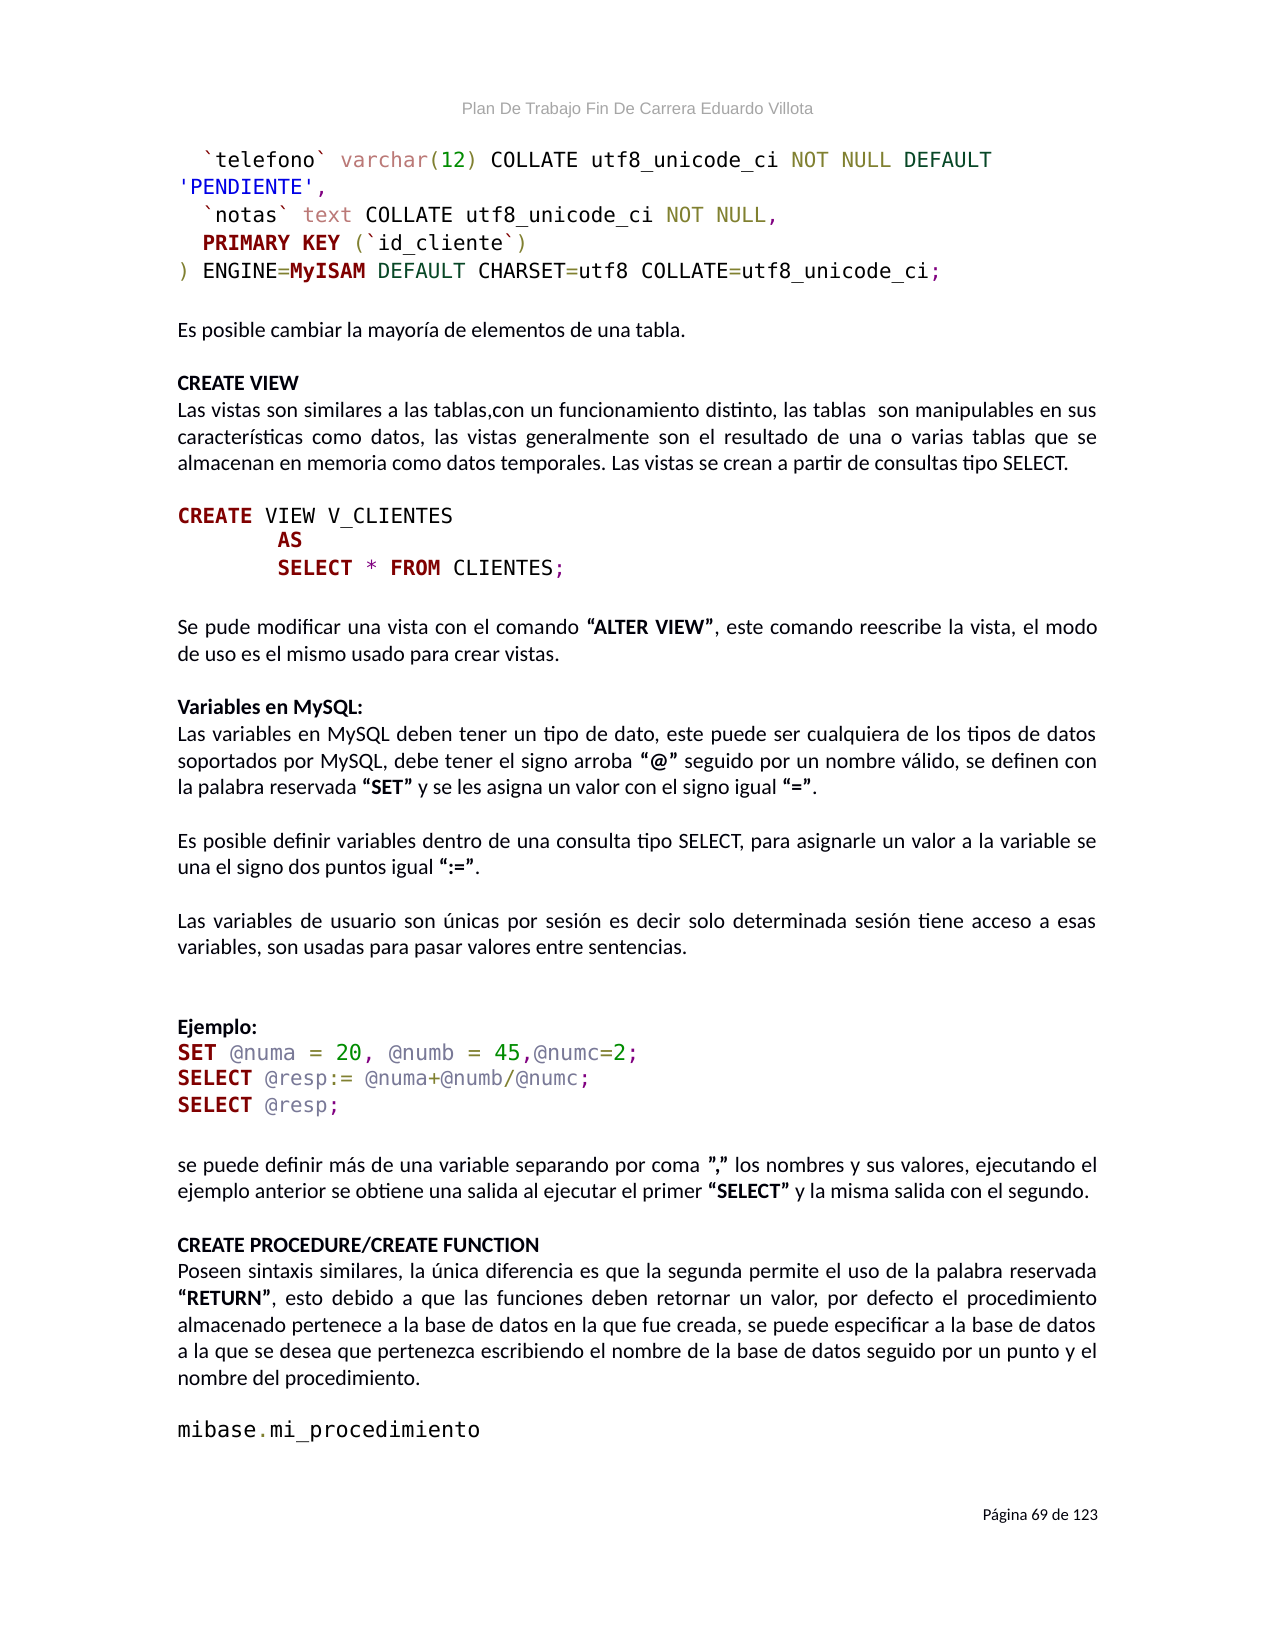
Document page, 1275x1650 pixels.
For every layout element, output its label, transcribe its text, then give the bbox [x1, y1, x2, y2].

text CREATE VIEW V_CLIENTES [177, 504, 1098, 528]
text Las variables en MySQL deben tener un tipo de dato, este puede ser cualquiera de los tipos de datos soportados por MySQL, debe tener el signo arroba “@” seguido por un nombre válido, se definen con la palabra reservada “SET” y se les asigna un valor con el signo igual “=”. [177, 720, 1098, 800]
text AS [177, 528, 1098, 553]
text `telefono` varchar(12) COLLATE utf8_unicode_ci NOT NULL DEFAULT 'PENDIENTE', [177, 148, 1098, 200]
text Es posible definir variables dentro de una consulta tipo SELECT, para asignarle un valor a la variable se una el signo dos puntos igual “:=”. [177, 827, 1098, 880]
text SET @numa = 20, @numb = 45,@numc=2; [177, 1040, 1098, 1066]
text mibase.mi_procedimiento [177, 1417, 1098, 1443]
text Poseen sintaxis similares, la única diferencia es que la segunda permite el uso de la palabra reservada “RETURN”, esto debido a que las funciones deben retornar un valor, por defecto el procedimiento almacenado pertenece a la base de datos en la que fue creada, se puede especificar a la base de datos a la que se desea que pertenezca escribiendo el nombre de la base de datos seguido por un punto y el nombre del procedimiento. [177, 1257, 1098, 1391]
text `notas` text COLLATE utf8_unicode_ci NOT NULL, [177, 203, 1098, 227]
text Se pude modificar una vista con el comando “ALTER VIEW”, este comando reescribe la vista, el modo de uso es el mismo usado para crear vistas. [177, 613, 1098, 667]
text CREATE PROCEDURE/CREATE FUNCTION [177, 1231, 1098, 1257]
text ) ENGINE=MyISAM DEFAULT CHARSET=utf8 COLLATE=utf8_unicode_ci; [177, 259, 1098, 283]
text SELECT * FROM CLIENTES; [177, 556, 1098, 581]
text SELECT @resp:= @numa+@numb/@numc; [177, 1066, 1098, 1090]
text Ejemplo: [177, 1013, 1098, 1040]
text se puede definir más de una variable separando por coma ”,” los nombres y sus valores, ejecutando el ejemplo anterior se obtiene una salida al ejecutar el primer “SELECT” y la misma salida con el segundo. [177, 1151, 1098, 1204]
text Las vistas son similares a las tablas,con un funcionamiento distinto, las tablas son manipulables en sus características como datos, las vistas generalmente son el resultado de una o varias tablas que se almacenan en memoria como datos temporales. Las vistas se crean a partir de consultas tipo SELECT. [177, 396, 1098, 476]
text CREATE VIEW [177, 369, 1098, 396]
text Variables en MySQL: [177, 693, 1098, 720]
text SELECT @resp; [177, 1093, 1098, 1118]
text PRIMARY KEY (`id_cliente`) [177, 231, 1098, 255]
text Las variables de usuario son únicas por sesión es decir solo determinada sesión tiene acceso a esas variables, son usadas para pasar valores entre sentencias. [177, 907, 1098, 960]
text Es posible cambiar la mayoría de elementos de una tabla. [177, 316, 1098, 343]
